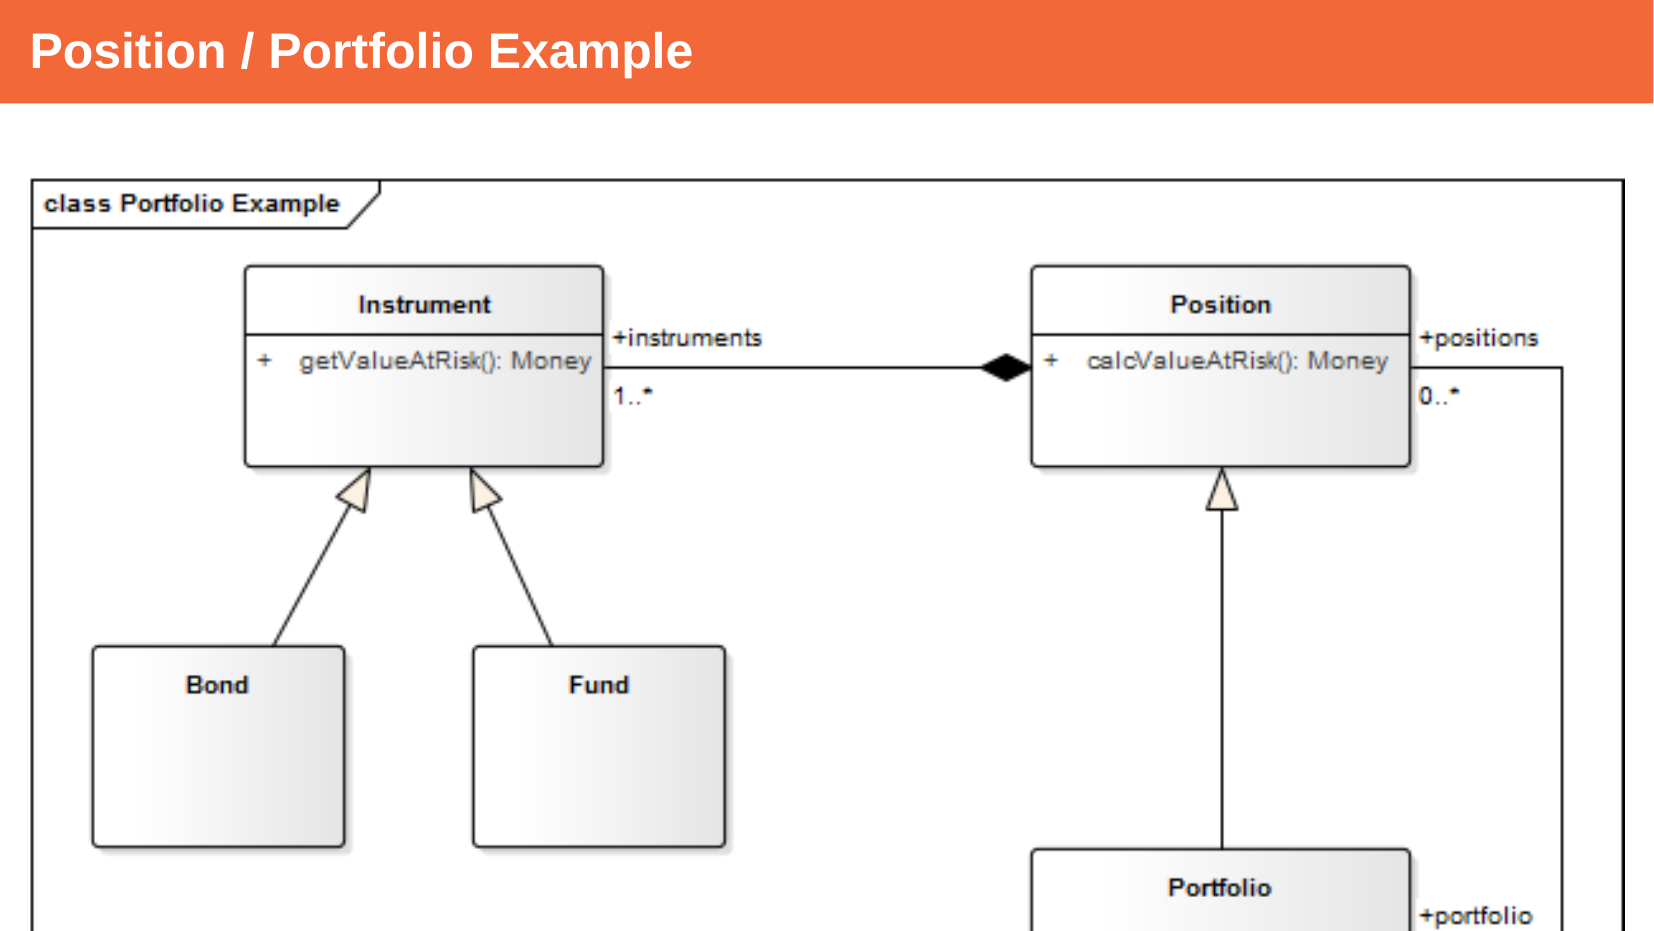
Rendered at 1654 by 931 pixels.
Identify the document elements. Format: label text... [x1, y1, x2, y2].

picture [29, 177, 1625, 931]
title Position / Portfolio Example [0, 0, 1654, 104]
